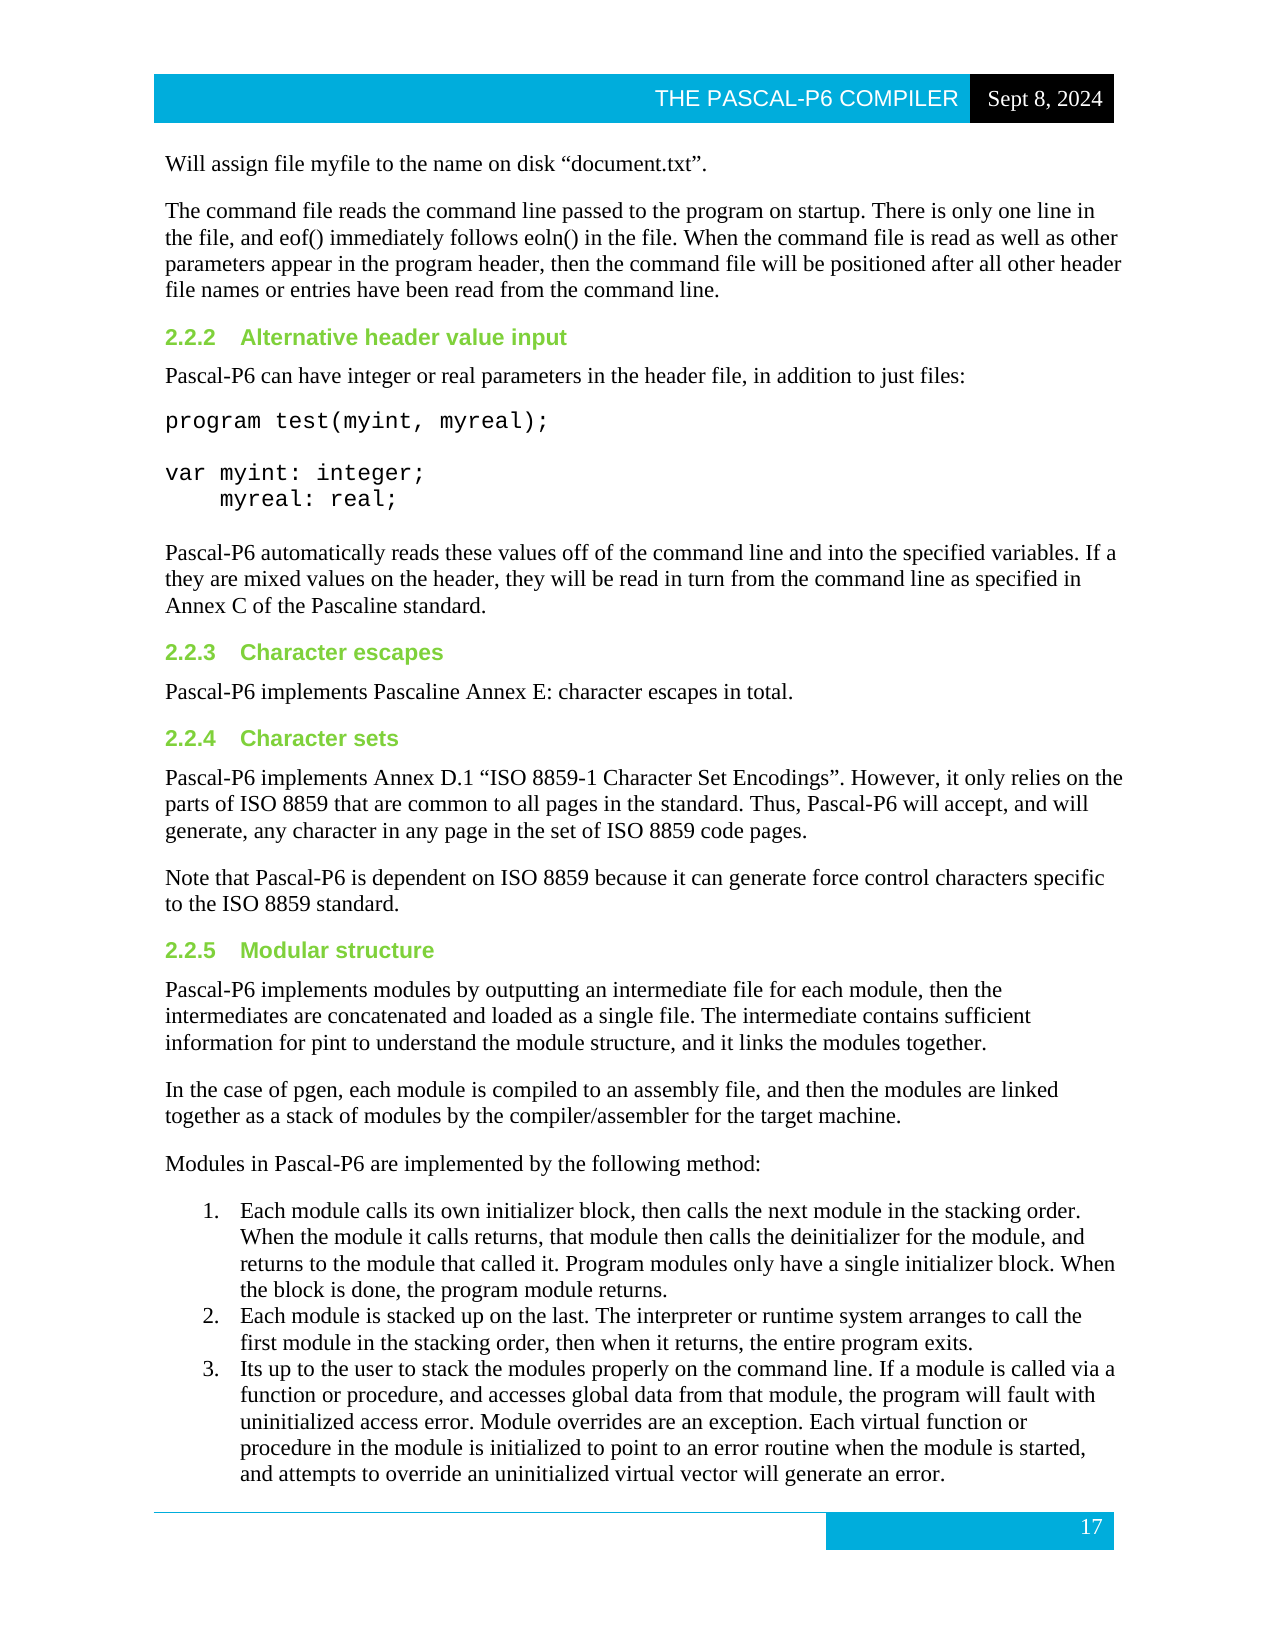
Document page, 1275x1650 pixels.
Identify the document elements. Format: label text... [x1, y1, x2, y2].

subtitle Alternative header value input [165, 323, 1125, 350]
text Pascal-P6 implements modules by outputting an intermediate file for each module, then the intermediates are concatenated and loaded as a single file. The intermediate contains sufficient information for pint to understand the module structure, and it links the modules together. [165, 976, 1125, 1055]
list Each module calls its own initializer block, then calls the next module in the stacking order. When the module it calls returns, that module then calls the deinitializer for the module, and returns to the module that called it. Program modules only have a single initializer block. When the block is done, the program module returns. [202, 1197, 1125, 1302]
text Pascal-P6 automatically reads these values off of the command line and into the specified variables. If a they are mixed values on the header, they will be read in turn from the command line as specified in Annex C of the Pascaline standard. [165, 539, 1125, 618]
text var myint: integer; [165, 461, 1125, 487]
text program test(myint, myreal); [165, 409, 1125, 435]
text Pascal-P6 can have integer or real parameters in the header file, in addition to just files: [165, 362, 1125, 389]
text In the case of pgen, each module is compiled to an assembly file, and then the modules are linked together as a stack of modules by the compiler/assembler for the target machine. [165, 1076, 1125, 1129]
text myreal: real; [165, 487, 1125, 513]
text Pascal-P6 implements Annex D.1 “ISO 8859-1 Character Set Encodings”. However, it only relies on the parts of ISO 8859 that are common to all pages in the standard. Thus, Pascal-P6 will accept, and will generate, any character in any page in the set of ISO 8859 code pages. [165, 764, 1125, 843]
list Its up to the user to stack the modules properly on the command line. If a module is called via a function or procedure, and accesses global data from that module, the program will fault with uninitialized access error. Module overrides are an exception. Each virtual function or procedure in the module is initialized to point to an error routine when the module is started, and attempts to override an uninitialized virtual vector will generate an error. [202, 1355, 1125, 1487]
text Will assign file myfile to the name on disk “document.txt”. [165, 150, 1125, 176]
text Pascal-P6 implements Pascaline Annex E: character escapes in total. [165, 678, 1125, 704]
text The command file reads the command line passed to the program on startup. There is only one line in the file, and eof() immediately follows eoln() in the file. When the command file is read as well as other parameters appear in the program header, then the command file will be positioned after all other header file names or entries have been read from the command line. [165, 197, 1125, 303]
text Note that Pascal-P6 is dependent on ISO 8859 because it can generate force control characters specific to the ISO 8859 standard. [165, 864, 1125, 917]
text Modules in Pascal-P6 are implemented by the following method: [165, 1150, 1125, 1176]
list Each module is stacked up on the last. The interpreter or runtime system arranges to call the first module in the stacking order, then when it returns, the entire program exits. [202, 1302, 1125, 1355]
subtitle Character sets [165, 725, 1125, 751]
subtitle Modular structure [165, 937, 1125, 964]
subtitle Character escapes [165, 639, 1125, 665]
